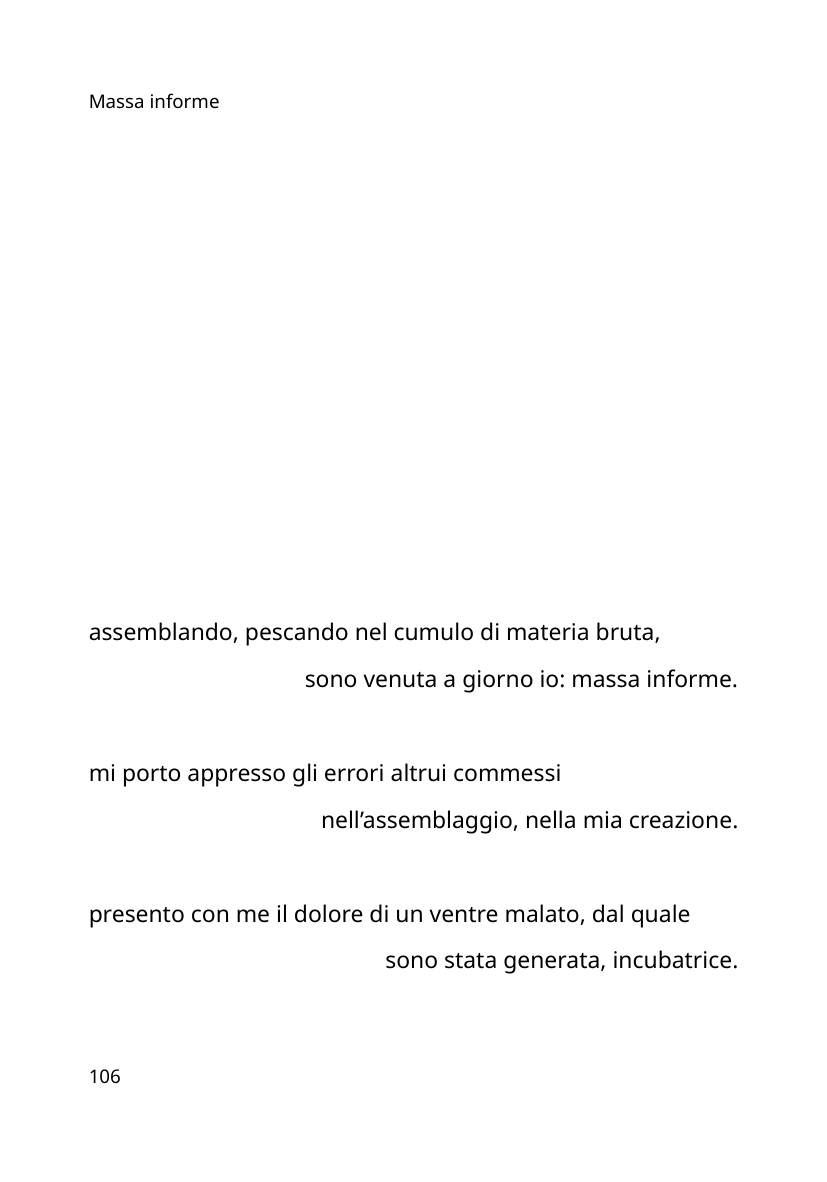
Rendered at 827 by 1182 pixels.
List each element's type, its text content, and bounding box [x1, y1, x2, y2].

text presento con me il dolore di un ventre malato, dal quale [88, 897, 738, 929]
text mi porto appresso gli errori altrui commessi [88, 757, 738, 788]
text nell’assemblaggio, nella mia creazione. [88, 804, 738, 835]
text assemblando, pescando nel cumulo di materia bruta, [88, 616, 738, 647]
text sono venuta a giorno io: massa informe. [88, 663, 738, 694]
text sono stata generata, incubatrice. [88, 944, 738, 976]
